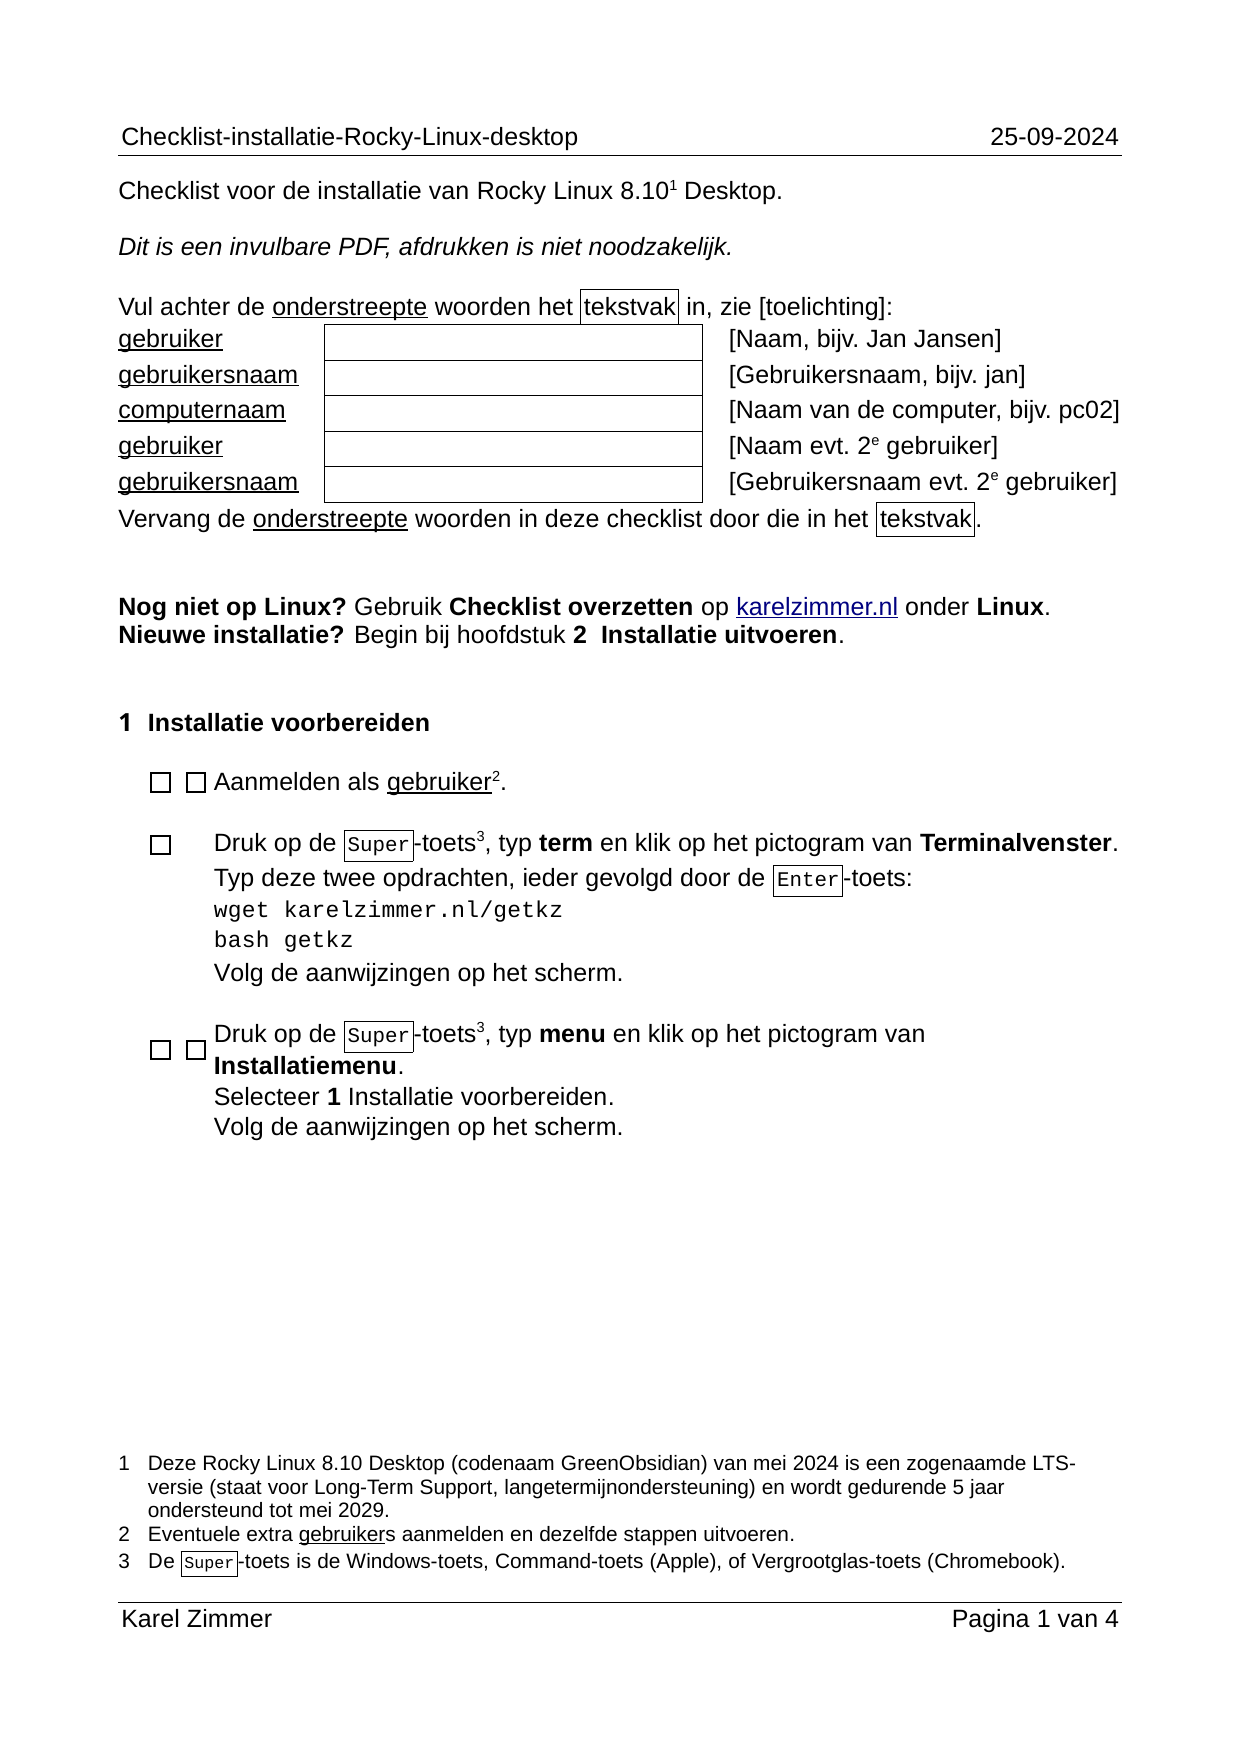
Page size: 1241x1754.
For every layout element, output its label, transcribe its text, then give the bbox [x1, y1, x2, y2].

table_cell [177, 958, 213, 988]
table_cell [177, 928, 213, 958]
text Deze Rocky Linux 8.10 Desktop (codenaam GreenObsidian) van mei 2024 is een zogenaamde LTS-versie (staat voor Long-Term Support, langetermijnondersteuning) en wordt gedurende 5 jaar ondersteund tot mei 2029. [118, 1452, 1122, 1522]
text tekstvak [877, 503, 974, 536]
text GEBRUIKERSNaaM [118, 466, 324, 502]
table_cell [177, 1019, 213, 1081]
list Installatie voorbereiden [118, 705, 1122, 739]
table_cell [213, 798, 1122, 828]
text [Naam, bijv. Jan Jansen] [703, 324, 1122, 360]
text Dit is een invulbare PDF, afdrukken is niet noodzakelijk. [118, 233, 1122, 261]
text Nog niet op Linux? Gebruik Checklist overzetten op karelzimmer.nl onder Linux. [118, 593, 1122, 621]
table_cell Druk op de Super-toets3, typ menu en klik op het pictogram van Installatiemenu. [213, 1019, 1122, 1081]
table_cell [118, 1081, 142, 1112]
table_cell [142, 863, 177, 897]
text . [975, 502, 1122, 537]
table_cell [118, 928, 142, 958]
table_cell Typ deze twee opdrachten, ieder gevolgd door de Enter-toets: [213, 863, 1122, 897]
table_cell [142, 828, 177, 862]
table_cell [177, 798, 213, 828]
text gebruikersnaam [118, 360, 324, 395]
table_cell [177, 863, 213, 897]
table_cell [142, 928, 177, 958]
text in, zie [toelichting]: [679, 289, 1122, 324]
table_cell [177, 897, 213, 928]
table_cell bash getkz [213, 928, 1122, 958]
table_cell Volg de aanwijzingen op het scherm. [213, 958, 1122, 988]
table_cell [118, 897, 142, 928]
table_cell Selecteer 1 Installatie voorbereiden. [213, 1081, 1122, 1112]
text Nieuwe installatie? Begin bij hoofdstuk 2 Installatie uitvoeren. [118, 621, 1122, 649]
text [Naam evt. 2e gebruiker] [703, 431, 1122, 466]
text Vervang de ONDERSTREEPTE woorden in deze checklist door die in het [118, 502, 876, 537]
table_cell [177, 1112, 213, 1142]
table_cell [118, 1019, 142, 1081]
table_header [142, 767, 177, 797]
table_cell [118, 958, 142, 988]
text tekstvak [581, 290, 678, 324]
table_cell [213, 988, 1122, 1018]
table_cell [177, 828, 213, 862]
table_cell [118, 1112, 142, 1142]
table_header [118, 767, 142, 797]
table_cell [118, 828, 142, 862]
text Vul achter de ONDERSTREEPTE woorden het [118, 289, 580, 324]
table_cell [142, 1112, 177, 1142]
table_header [177, 767, 213, 797]
table_cell [177, 988, 213, 1018]
table_cell [177, 1081, 213, 1112]
table_cell wget karelzimmer.nl/getkz [213, 897, 1122, 928]
text [Naam van de computer, bijv. pc02] [703, 395, 1122, 431]
table_cell [118, 798, 142, 828]
text COMPUTERNAAM [118, 395, 324, 431]
table_cell [118, 863, 142, 897]
table_header Aanmelden als gebruiker. [213, 767, 1122, 797]
text [Gebruikersnaam evt. 2e gebruiker] [703, 466, 1122, 502]
text GEBRUIKER [118, 431, 324, 466]
table_cell [118, 988, 142, 1018]
table_cell [142, 897, 177, 928]
table_cell [142, 1081, 177, 1112]
table_cell Volg de aanwijzingen op het scherm. [213, 1112, 1122, 1142]
text Checklist voor de installatie van Rocky Linux 8.10 Desktop. [118, 177, 1122, 205]
table_cell Druk op de Super-toets, typ term en klik op het pictogram van Terminalvenster. [213, 828, 1122, 862]
table_cell [142, 798, 177, 828]
table_cell [142, 958, 177, 988]
table_cell [142, 1019, 177, 1081]
text [Gebruikersnaam, bijv. jan] [703, 360, 1122, 395]
table_cell [142, 988, 177, 1018]
text GEBRUIKER [118, 324, 324, 360]
